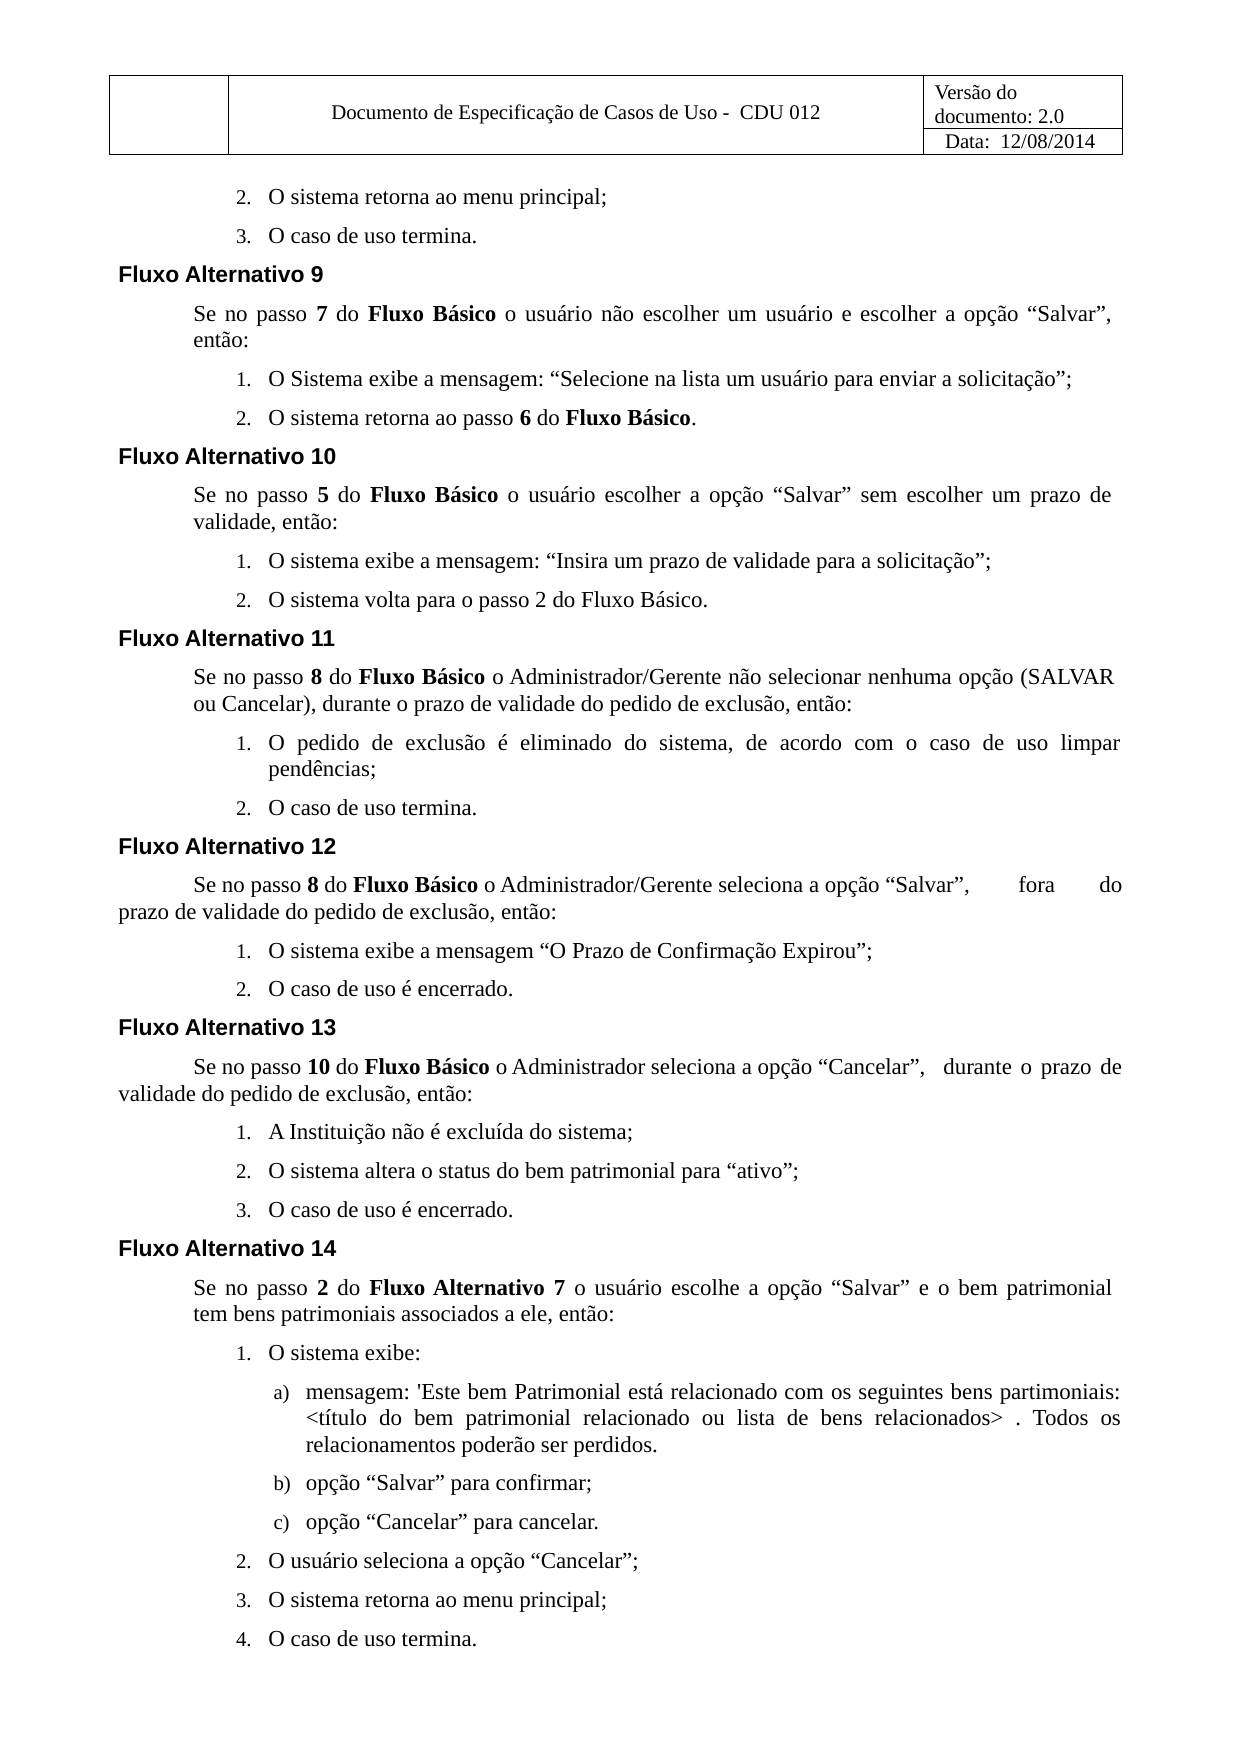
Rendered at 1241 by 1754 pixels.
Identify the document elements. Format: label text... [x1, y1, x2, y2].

list O sistema volta para o passo 2 do Fluxo Básico. [231, 586, 1122, 612]
text Fluxo Alternativo 10 [118, 443, 1122, 469]
list O usuário seleciona a opção “Cancelar”; [231, 1547, 1122, 1573]
text Se no passo 7 do Fluxo Básico o usuário não escolher um usuário e escolher a opção “Salvar”, então: [118, 300, 1122, 352]
text Se no passo 8 do Fluxo Básico o Administrador/Gerente não selecionar nenhuma opção (SALVAR ou Cancelar), durante o prazo de validade do pedido de exclusão, então: [118, 663, 1122, 716]
list O sistema exibe: [231, 1339, 1122, 1365]
text Se no passo 8 do Fluxo Básico o Administrador/Gerente seleciona a opção “Salvar”, fora do prazo de validade do pedido de exclusão, então: [118, 871, 1122, 924]
text Se no passo 2 do Fluxo Alternativo 7 o usuário escolhe a opção “Salvar” e o bem patrimonial tem bens patrimoniais associados a ele, então: [118, 1274, 1122, 1327]
text Fluxo Alternativo 11 [118, 624, 1122, 651]
list mensagem: 'Este bem Patrimonial está relacionado com os seguintes bens partimoniais: <título do bem patrimonial relacionado ou lista de bens relacionados> . Todos os relacionamentos poderão ser perdidos. [268, 1378, 1122, 1457]
list O caso de uso é encerrado. [231, 1196, 1122, 1222]
list O pedido de exclusão é eliminado do sistema, de acordo com o caso de uso limpar pendências; [231, 728, 1122, 781]
list O Sistema exibe a mensagem: “Selecione na lista um usuário para enviar a solicitação”; [231, 365, 1122, 391]
list opção “Cancelar” para cancelar. [268, 1508, 1122, 1535]
list O sistema exibe a mensagem “O Prazo de Confirmação Expirou”; [231, 937, 1122, 963]
list O sistema retorna ao menu principal; [231, 1586, 1122, 1612]
list O sistema retorna ao passo 6 do Fluxo Básico. [231, 404, 1122, 430]
list O caso de uso é encerrado. [231, 976, 1122, 1002]
list A Instituição não é excluída do sistema; [231, 1118, 1122, 1145]
list O caso de uso termina. [231, 794, 1122, 820]
text Fluxo Alternativo 13 [118, 1014, 1122, 1041]
list O sistema retorna ao menu principal; [231, 183, 1122, 209]
list opção “Salvar” para confirmar; [268, 1469, 1122, 1496]
list O caso de uso termina. [231, 222, 1122, 248]
list O sistema exibe a mensagem: “Insira um prazo de validade para a solicitação”; [231, 547, 1122, 573]
list O sistema altera o status do bem patrimonial para “ativo”; [231, 1157, 1122, 1184]
list O caso de uso termina. [231, 1625, 1122, 1651]
text Fluxo Alternativo 12 [118, 833, 1122, 859]
text Fluxo Alternativo 14 [118, 1235, 1122, 1261]
text Se no passo 10 do Fluxo Básico o Administrador seleciona a opção “Cancelar”, durante o prazo de validade do pedido de exclusão, então: [118, 1053, 1122, 1106]
text Fluxo Alternativo 9 [118, 261, 1122, 287]
text Se no passo 5 do Fluxo Básico o usuário escolher a opção “Salvar” sem escolher um prazo de validade, então: [118, 482, 1122, 534]
